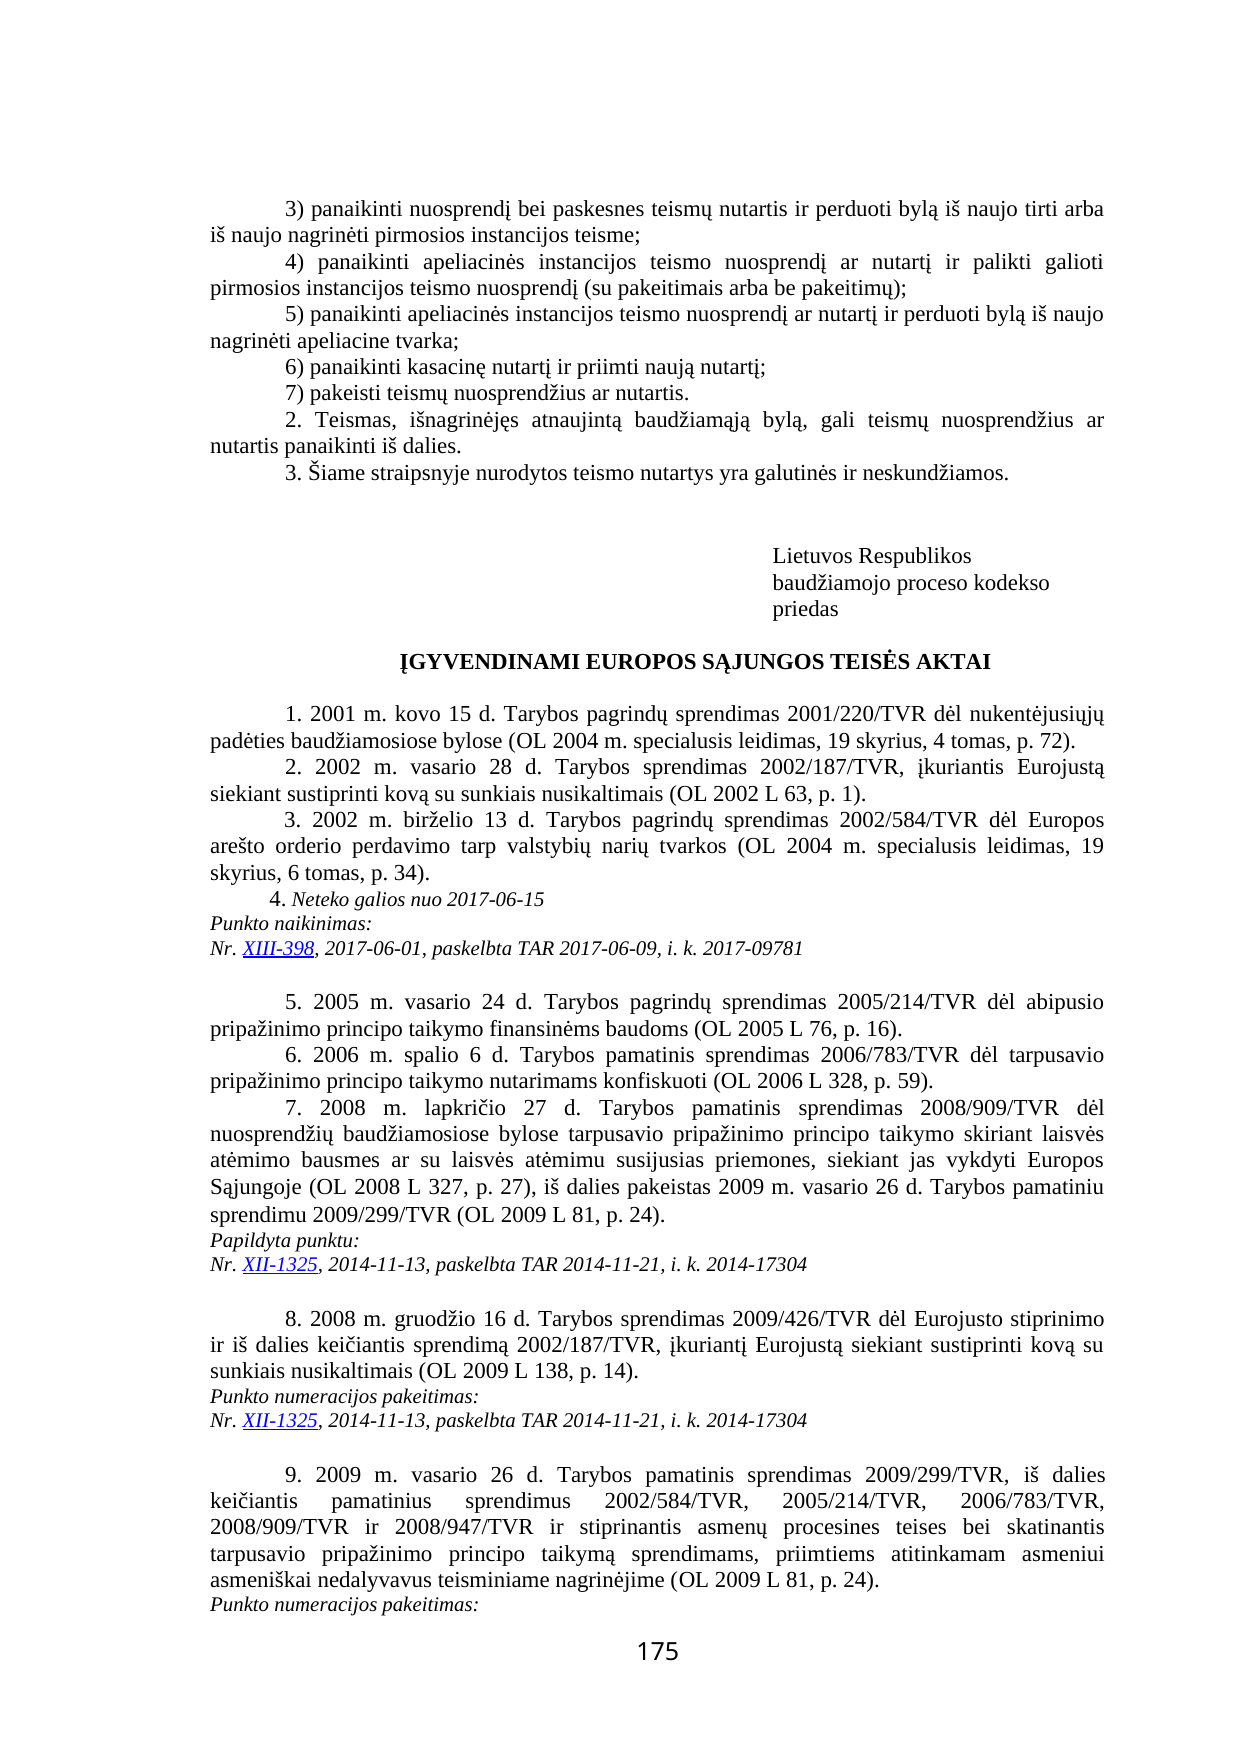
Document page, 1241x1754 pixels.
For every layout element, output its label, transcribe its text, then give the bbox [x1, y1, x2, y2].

text 6) panaikinti kasacinę nutartį ir priimti naują nutartį; [210, 353, 1106, 379]
text 2. 2002 m. vasario 28 d. Tarybos sprendimas 2002/187/TVR, įkuriantis Eurojustą siekiant sustiprinti kovą su sunkiais nusikaltimais (OL 2002 L 63, p. 1). [210, 753, 1106, 806]
text Punkto numeracijos pakeitimas: [210, 1384, 1106, 1408]
text 3. 2002 m. birželio 13 d. Tarybos pagrindų sprendimas 2002/584/TVR dėl Europos arešto orderio perdavimo tarp valstybių narių tvarkos (OL 2004 m. specialusis leidimas, 19 skyrius, 6 tomas, p. 34). [210, 806, 1106, 885]
text baudžiamojo proceso kodekso [772, 569, 1106, 595]
text 7) pakeisti teismų nuosprendžius ar nutartis. [210, 379, 1106, 406]
text Papildyta punktu: [210, 1228, 1106, 1252]
text Nr. XIII-398, 2017-06-01, paskelbta TAR 2017-06-09, i. k. 2017-09781 [210, 935, 1106, 959]
text 9. 2009 m. vasario 26 d. Tarybos pamatinis sprendimas 2009/299/TVR, iš dalies keičiantis pamatinius sprendimus 2002/584/TVR, 2005/214/TVR, 2006/783/TVR, 2008/909/TVR ir 2008/947/TVR ir stiprinantis asmenų procesines teises bei skatinantis tarpusavio pripažinimo principo taikymą sprendimams, priimtiems atitinkamam asmeniui asmeniškai nedalyvavus teisminiame nagrinėjime (OL 2009 L 81, p. 24). [210, 1461, 1106, 1592]
text Punkto naikinimas: [210, 911, 1106, 935]
text 3) panaikinti nuosprendį bei paskesnes teismų nutartis ir perduoti bylą iš naujo tirti arba iš naujo nagrinėti pirmosios instancijos teisme; [210, 195, 1106, 248]
text Punkto numeracijos pakeitimas: [210, 1592, 1106, 1616]
text Nr. XII-1325, 2014-11-13, paskelbta TAR 2014-11-21, i. k. 2014-17304 [210, 1408, 1106, 1432]
text 4. Neteko galios nuo 2017-06-15 [210, 885, 1106, 911]
text 8. 2008 m. gruodžio 16 d. Tarybos sprendimas 2009/426/TVR dėl Eurojusto stiprinimo ir iš dalies keičiantis sprendimą 2002/187/TVR, įkuriantį Eurojustą siekiant sustiprinti kovą su sunkiais nusikaltimais (OL 2009 L 138, p. 14). [210, 1305, 1106, 1384]
text Lietuvos Respublikos [772, 542, 1106, 569]
text 1. 2001 m. kovo 15 d. Tarybos pagrindų sprendimas 2001/220/TVR dėl nukentėjusiųjų padėties baudžiamosiose bylose (OL 2004 m. specialusis leidimas, 19 skyrius, 4 tomas, p. 72). [210, 701, 1106, 753]
text 2. Teismas, išnagrinėjęs atnaujintą baudžiamąją bylą, gali teismų nuosprendžius ar nutartis panaikinti iš dalies. [210, 406, 1106, 458]
text 7. 2008 m. lapkričio 27 d. Tarybos pamatinis sprendimas 2008/909/TVR dėl nuosprendžių baudžiamosiose bylose tarpusavio pripažinimo principo taikymo skiriant laisvės atėmimo bausmes ar su laisvės atėmimu susijusias priemones, siekiant jas vykdyti Europos Sąjungoje (OL 2008 L 327, p. 27), iš dalies pakeistas 2009 m. vasario 26 d. Tarybos pamatiniu sprendimu 2009/299/TVR (OL 2009 L 81, p. 24). [210, 1094, 1106, 1228]
text 6. 2006 m. spalio 6 d. Tarybos pamatinis sprendimas 2006/783/TVR dėl tarpusavio pripažinimo principo taikymo nutarimams konfiskuoti (OL 2006 L 328, p. 59). [210, 1041, 1106, 1094]
text ĮGYVENDINAMI EUROPOS SĄJUNGOS TEISĖS AKTAI [210, 648, 1106, 674]
text 4) panaikinti apeliacinės instancijos teismo nuosprendį ar nutartį ir palikti galioti pirmosios instancijos teismo nuosprendį (su pakeitimais arba be pakeitimų); [210, 248, 1106, 300]
text 3. Šiame straipsnyje nurodytos teismo nutartys yra galutinės ir neskundžiamos. [210, 458, 1106, 485]
text 5. 2005 m. vasario 24 d. Tarybos pagrindų sprendimas 2005/214/TVR dėl abipusio pripažinimo principo taikymo finansinėms baudoms (OL 2005 L 76, p. 16). [210, 988, 1106, 1041]
text 5) panaikinti apeliacinės instancijos teismo nuosprendį ar nutartį ir perduoti bylą iš naujo nagrinėti apeliacine tvarka; [210, 300, 1106, 353]
text priedas [772, 595, 1106, 621]
text Nr. XII-1325, 2014-11-13, paskelbta TAR 2014-11-21, i. k. 2014-17304 [210, 1252, 1106, 1276]
